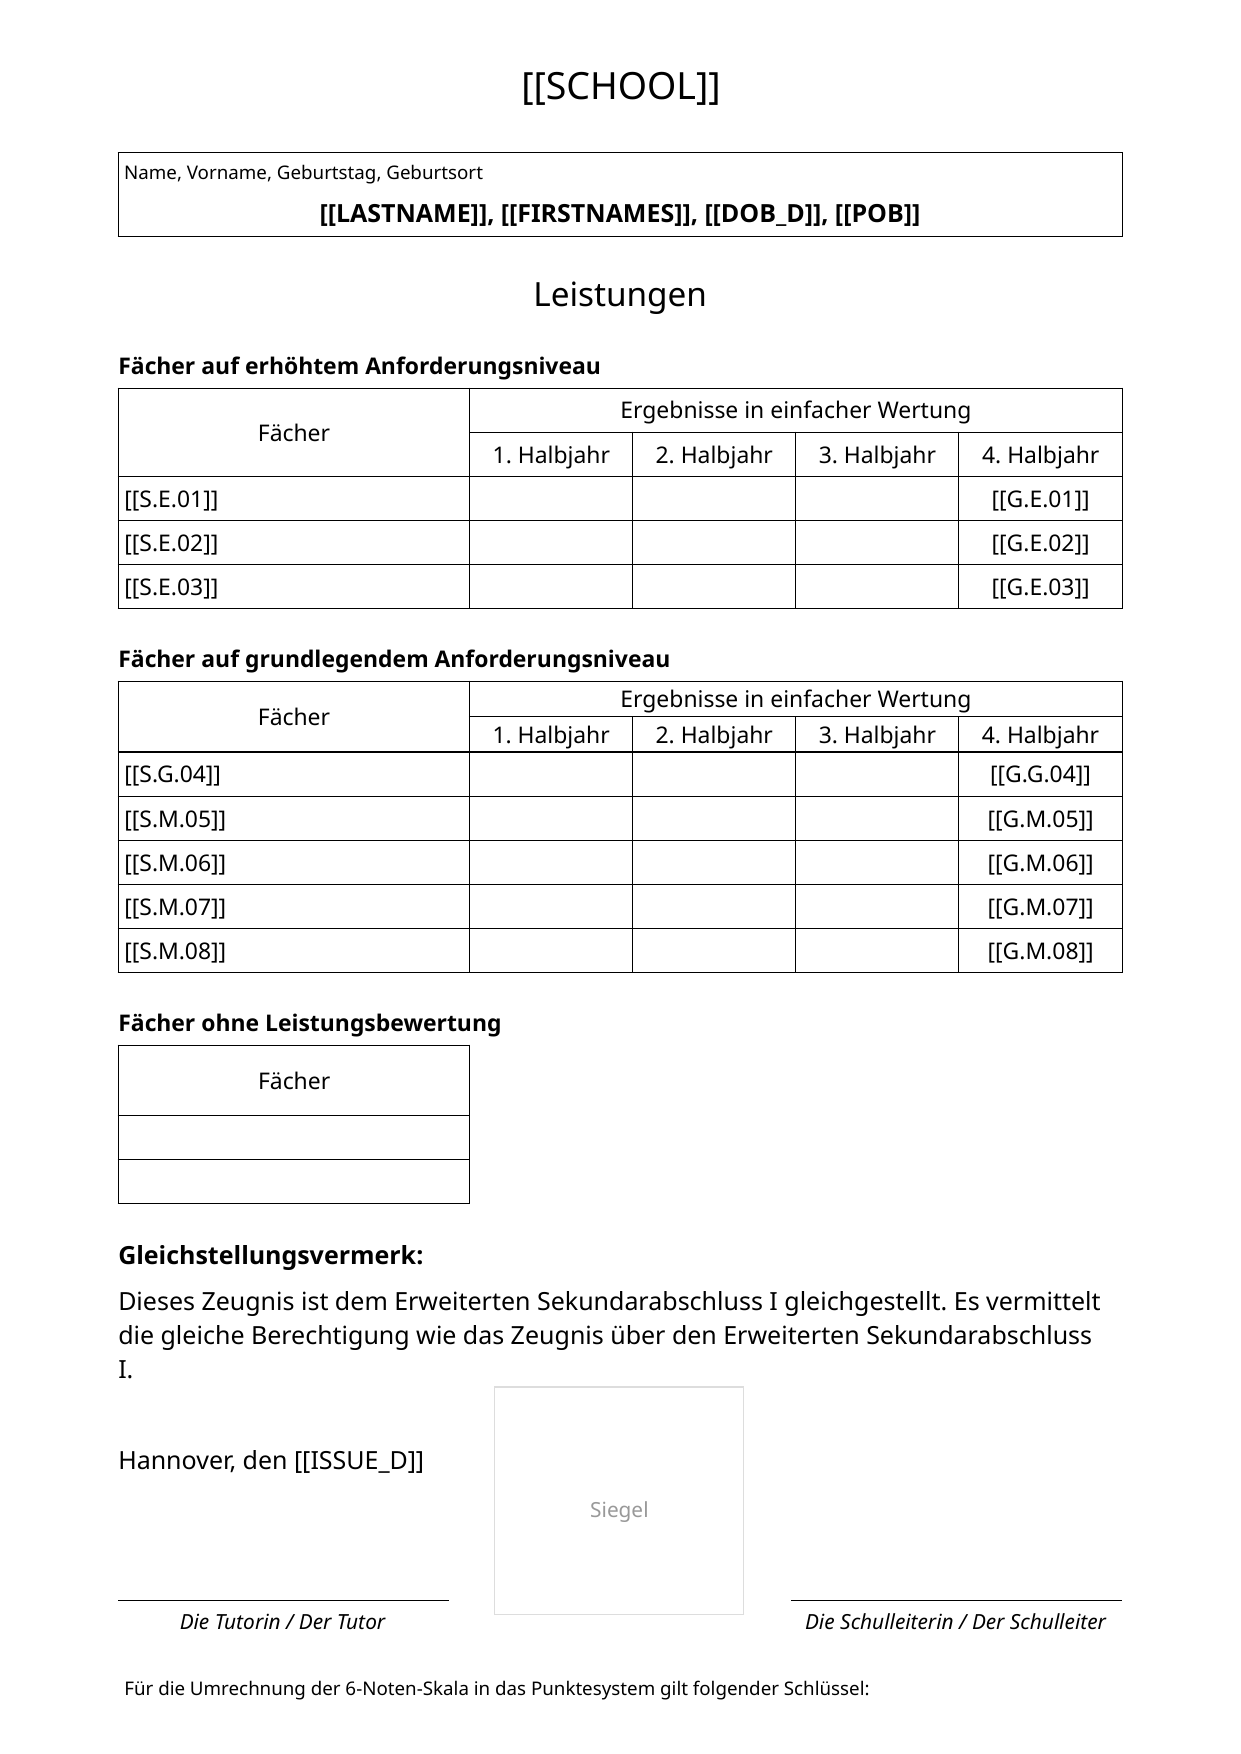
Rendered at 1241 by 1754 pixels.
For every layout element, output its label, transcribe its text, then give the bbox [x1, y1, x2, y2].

table_cell [[G.M.06]] [959, 841, 1122, 884]
table_header Fächer [119, 389, 469, 476]
table_cell [796, 885, 958, 928]
table_cell [796, 929, 958, 972]
text Hannover, den [[ISSUE_D]] [118, 1442, 494, 1476]
table_cell [[S.G.04]] [119, 753, 469, 796]
table_cell [633, 841, 795, 884]
table_cell [470, 753, 632, 796]
table_cell Die Tutorin / Der Tutor [118, 1601, 449, 1635]
table_cell [470, 477, 632, 520]
table_cell 1. Halbjahr [470, 433, 632, 476]
table_cell [796, 841, 958, 884]
table_cell [470, 565, 632, 608]
text Gleichstellungsvermerk: [118, 1238, 1114, 1272]
table_header [744, 1476, 768, 1600]
table_header [[SCHOOL]] [118, 59, 1123, 118]
table_cell [[S.E.01]] [119, 477, 469, 520]
table_cell [[G.G.04]] [959, 753, 1122, 796]
table_header Name, Vorname, Geburtstag, Geburtsort [119, 153, 1122, 190]
table_cell [[S.E.02]] [119, 521, 469, 564]
table_header Ergebnisse in einfacher Wertung [470, 389, 1122, 432]
table_cell [[G.E.03]] [959, 565, 1122, 608]
table_header [791, 1476, 1122, 1600]
table_cell 3. Halbjahr [796, 433, 958, 476]
table_cell [119, 1116, 469, 1159]
table_cell [796, 521, 958, 564]
table_cell [[G.E.02]] [959, 521, 1122, 564]
table_cell [[S.E.03]] [119, 565, 469, 608]
table_cell [796, 477, 958, 520]
table_cell [633, 797, 795, 840]
table_cell 2. Halbjahr [633, 717, 795, 751]
table_cell [470, 929, 632, 972]
table_cell [[G.E.01]] [959, 477, 1122, 520]
table_cell 4. Halbjahr [959, 433, 1122, 476]
table_cell [633, 753, 795, 796]
table_cell [796, 797, 958, 840]
table_cell 4. Halbjahr [959, 717, 1122, 751]
text Fächer auf erhöhtem Anforderungsniveau [118, 350, 1122, 382]
table_cell [796, 753, 958, 796]
text Siegel [498, 1495, 740, 1524]
text Fächer ohne Leistungsbewertung [118, 1007, 1122, 1039]
table_cell [768, 1600, 791, 1635]
table_cell [470, 521, 632, 564]
table_header Ergebnisse in einfacher Wertung [470, 682, 1122, 716]
table_header [473, 1476, 494, 1600]
table_cell [470, 797, 632, 840]
table_header Für die Umrechnung der 6-Noten-Skala in das Punktesystem gilt folgender Schlüssel: [118, 1669, 1122, 1705]
text Fächer auf grundlegendem Anforderungsniveau [118, 643, 1122, 675]
table_cell Die Schulleiterin / Der Schulleiter [791, 1601, 1122, 1635]
table_cell [449, 1600, 472, 1635]
subtitle Leistungen [118, 271, 1122, 316]
table_cell [470, 841, 632, 884]
table_header Fächer [119, 682, 469, 751]
table_cell [[S.M.07]] [119, 885, 469, 928]
table_cell [633, 477, 795, 520]
table_cell [633, 929, 795, 972]
table_cell 3. Halbjahr [796, 717, 958, 751]
table_header [768, 1476, 791, 1600]
table_cell [796, 565, 958, 608]
table_cell 1. Halbjahr [470, 717, 632, 751]
table_cell [470, 885, 632, 928]
table_cell [[G.M.08]] [959, 929, 1122, 972]
text Dieses Zeugnis ist dem Erweiterten Sekundarabschluss I gleichgestellt. Es vermittelt die gleiche Berechtigung wie das Zeugnis über den Erweiterten Sekundarabschluss I. [118, 1284, 1114, 1386]
table_header [118, 1476, 449, 1600]
table_cell [[S.M.06]] [119, 841, 469, 884]
table_cell [119, 1160, 469, 1203]
table_cell [[S.M.08]] [119, 929, 469, 972]
table_cell [[S.M.05]] [119, 797, 469, 840]
table_cell [[G.M.07]] [959, 885, 1122, 928]
table_cell [473, 1600, 768, 1635]
table_cell [633, 521, 795, 564]
table_cell 2. Halbjahr [633, 433, 795, 476]
table_header [449, 1476, 472, 1600]
table_cell [[G.M.05]] [959, 797, 1122, 840]
table_header Fächer [119, 1046, 469, 1115]
table_cell [633, 885, 795, 928]
text [744, 1442, 1122, 1476]
table_cell [633, 565, 795, 608]
table_cell [[LASTNAME]], [[FIRSTNAMES]], [[DOB_D]], [[POB]] [119, 190, 1122, 236]
